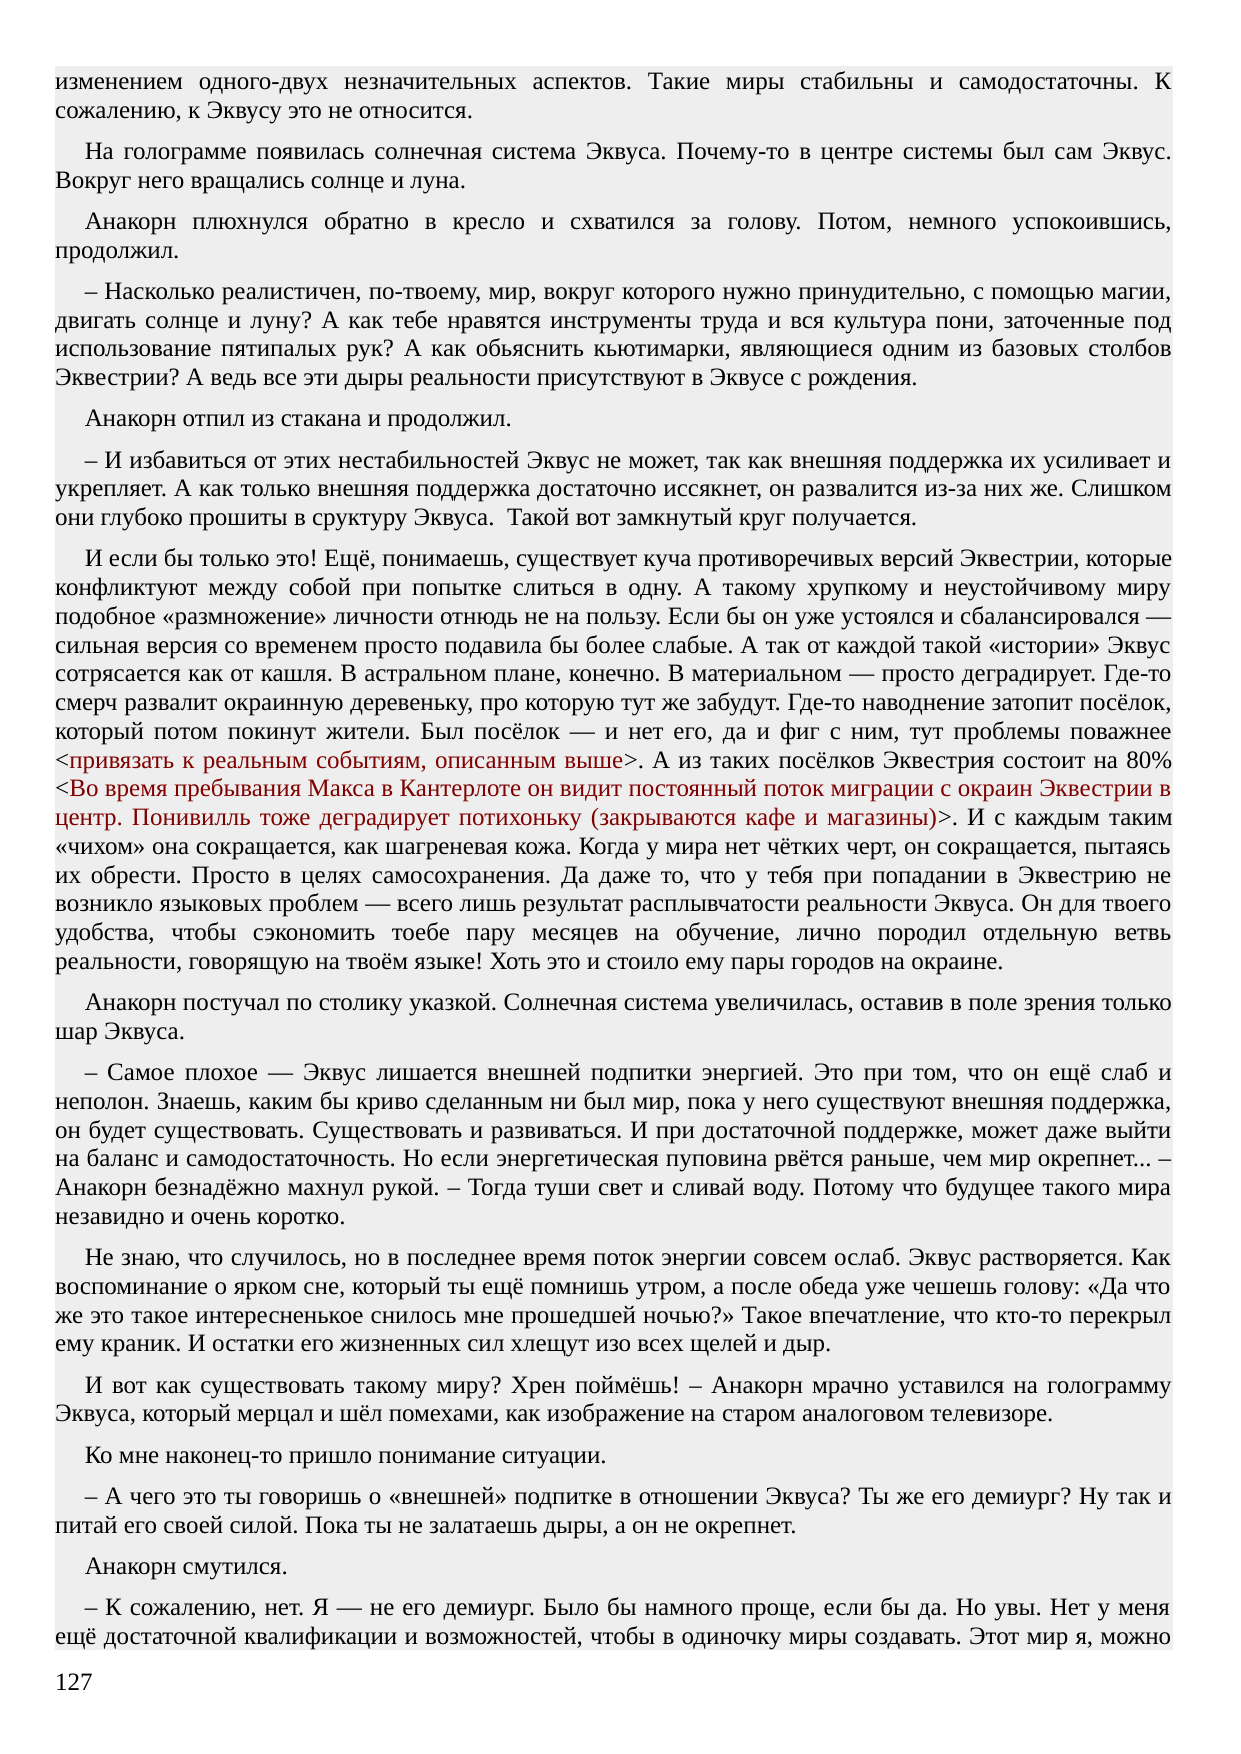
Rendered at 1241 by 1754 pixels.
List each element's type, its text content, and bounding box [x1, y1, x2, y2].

text Анакорн смутился. [55, 1551, 1173, 1580]
text Анакорн отпил из стакана и продолжил. [55, 403, 1173, 432]
text И вот как существовать такому миру? Хрен поймёшь! – Анакорн мрачно уставился на голограмму Эквуса, который мерцал и шёл помехами, как изображение на старом аналоговом телевизоре. [55, 1370, 1173, 1427]
text изменением одного-двух незначительных аспектов. Такие миры стабильны и самодостаточны. К сожалению, к Эквусу это не относится. [55, 66, 1173, 123]
text И если бы только это! Ещё, понимаешь, существует куча противоречивых версий Эквестрии, которые конфликтуют между собой при попытке слиться в одну. А такому хрупкому и неустойчивому миру подобное «размножение» личности отнюдь не на пользу. Если бы он уже устоялся и сбалансировался — сильная версия со временем просто подавила бы более слабые. А так от каждой такой «истории» Эквус сотрясается как от кашля. В астральном плане, конечно. В материальном — просто деградирует. Где-то смерч развалит окраинную деревеньку, про которую тут же забудут. Где-то наводнение затопит посёлок, который потом покинут жители. Был посёлок — и нет его, да и фиг с ним, тут проблемы поважнее <привязать к реальным событиям, описанным выше>. А из таких посёлков Эквестрия состоит на 80% <Во время пребывания Макса в Кантерлоте он видит постоянный поток миграции с окраин Эквестрии в центр. Понивилль тоже деградирует потихоньку (закрываются кафе и магазины)>. И с каждым таким «чихом» она сокращается, как шагреневая кожа. Когда у мира нет чётких черт, он сокращается, пытаясь их обрести. Просто в целях самосохранения. Да даже то, что у тебя при попадании в Эквестрию не возникло языковых проблем — всего лишь результат расплывчатости реальности Эквуса. Он для твоего удобства, чтобы сэкономить тоебе пару месяцев на обучение, лично породил отдельную ветвь реальности, говорящую на твоём языке! Хоть это и стоило ему пары городов на окраине. [55, 543, 1173, 975]
text – Насколько реалистичен, по-твоему, мир, вокруг которого нужно принудительно, с помощью магии, двигать солнце и луну? А как тебе нравятся инструменты труда и вся культура пони, заточенные под использование пятипалых рук? А как обьяснить кьютимарки, являющиеся одним из базовых столбов Эквестрии? А ведь все эти дыры реальности присутствуют в Эквусе с рождения. [55, 276, 1173, 391]
text – Самое плохое — Эквус лишается внешней подпитки энергией. Это при том, что он ещё слаб и неполон. Знаешь, каким бы криво сделанным ни был мир, пока у него существуют внешняя поддержка, он будет существовать. Существовать и развиваться. И при достаточной поддержке, может даже выйти на баланс и самодостаточность. Но если энергетическая пуповина рвётся раньше, чем мир окрепнет... – Анакорн безнадёжно махнул рукой. – Тогда туши свет и сливай воду. Потому что будущее такого мира незавидно и очень коротко. [55, 1057, 1173, 1230]
text Не знаю, что случилось, но в последнее время поток энергии совсем ослаб. Эквус растворяется. Как воспоминание о ярком сне, который ты ещё помнишь утром, а после обеда уже чешешь голову: «Да что же это такое интересненькое снилось мне прошедшей ночью?» Такое впечатление, что кто-то перекрыл ему краник. И остатки его жизненных сил хлещут изо всех щелей и дыр. [55, 1242, 1173, 1357]
text Анакорн постучал по столику указкой. Солнечная система увеличилась, оставив в поле зрения только шар Эквуса. [55, 987, 1173, 1045]
text – К сожалению, нет. Я — не его демиург. Было бы намного проще, если бы да. Но увы. Нет у меня ещё достаточной квалификации и возможностей, чтобы в одиночку миры создавать. Этот мир я, можно [55, 1592, 1173, 1650]
text Анакорн плюхнулся обратно в кресло и схватился за голову. Потом, немного успокоившись, продолжил. [55, 206, 1173, 263]
text – А чего это ты говоришь о «внешней» подпитке в отношении Эквуса? Ты же его демиург? Ну так и питай его своей силой. Пока ты не залатаешь дыры, а он не окрепнет. [55, 1481, 1173, 1538]
text – И избавиться от этих нестабильностей Эквус не может, так как внешняя поддержка их усиливает и укрепляет. А как только внешняя поддержка достаточно иссякнет, он развалится из-за них же. Слишком они глубоко прошиты в сруктуру Эквуса. Такой вот замкнутый круг получается. [55, 445, 1173, 531]
text Ко мне наконец-то пришло понимание ситуации. [55, 1440, 1173, 1468]
text На голограмме появилась солнечная система Эквуса. Почему-то в центре системы был сам Эквус. Вокруг него вращались солнце и луна. [55, 136, 1173, 193]
